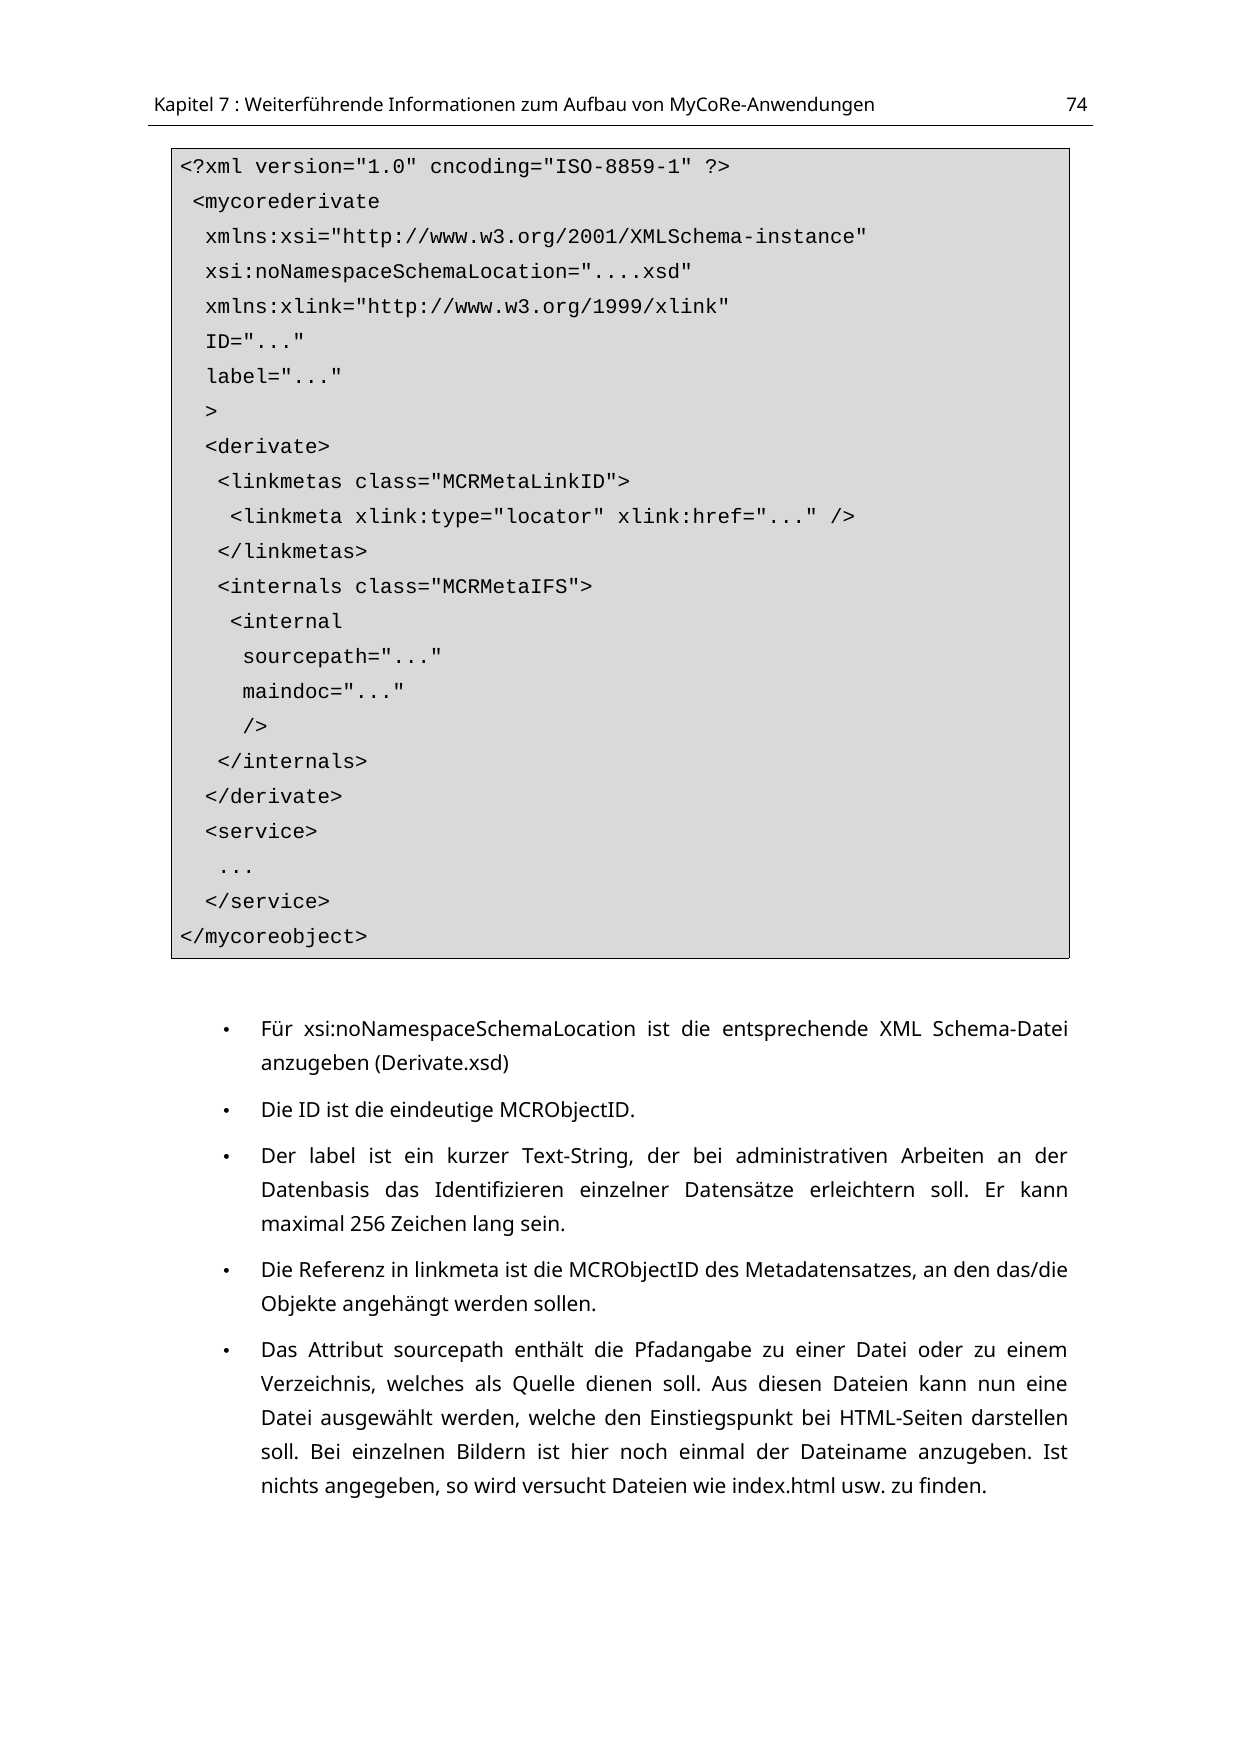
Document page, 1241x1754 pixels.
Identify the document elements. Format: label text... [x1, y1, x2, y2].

text <internals class="MCRMetaIFS"> [172, 568, 1069, 599]
list Das Attribut sourcepath enthält die Pfadangabe zu einer Datei oder zu einem Verzeichnis, welches als Quelle dienen soll. Aus diesen Dateien kann nun eine Datei ausgewählt werden, welche den Einstiegspunkt bei HTML-Seiten darstellen soll. Bei einzelnen Bildern ist hier noch einmal der Dateiname anzugeben. Ist nichts angegeben, so wird versucht Dateien wie index.html usw. zu finden. [185, 1335, 1069, 1499]
text sourcepath="..." [172, 638, 1069, 669]
text </mycoreobject> [172, 918, 1069, 958]
text ID="..." [172, 323, 1069, 354]
list Für xsi:noNamespaceSchemaLocation ist die entsprechende XML Schema-Datei anzugeben (Derivate.xsd) [185, 1014, 1069, 1077]
text <derivate> [172, 428, 1069, 459]
text </service> [172, 883, 1069, 914]
text xsi:noNamespaceSchemaLocation="....xsd" [172, 253, 1069, 284]
text <internal [172, 603, 1069, 634]
text </derivate> [172, 778, 1069, 809]
text <linkmeta xlink:type="locator" xlink:href="..." /> [172, 498, 1069, 529]
text > [172, 393, 1069, 424]
text xmlns:xlink="http://www.w3.org/1999/xlink" [172, 288, 1069, 319]
text <mycorederivate [172, 183, 1069, 214]
text /> [172, 708, 1069, 739]
text maindoc="..." [172, 673, 1069, 704]
text </linkmetas> [172, 533, 1069, 564]
text </internals> [172, 743, 1069, 774]
text ... [172, 848, 1069, 879]
text label="..." [172, 358, 1069, 389]
text <linkmetas class="MCRMetaLinkID"> [172, 463, 1069, 494]
text <service> [172, 813, 1069, 844]
text <?xml version="1.0" cncoding="ISO-8859-1" ?> [172, 149, 1069, 179]
text xmlns:xsi="http://www.w3.org/2001/XMLSchema-instance" [172, 218, 1069, 249]
list Die ID ist die eindeutige MCRObjectID. [185, 1095, 1069, 1123]
list Die Referenz in linkmeta ist die MCRObjectID des Metadatensatzes, an den das/die Objekte angehängt werden sollen. [185, 1255, 1069, 1317]
list Der label ist ein kurzer Text-String, der bei administrativen Arbeiten an der Datenbasis das Identifizieren einzelner Datensätze erleichtern soll. Er kann maximal 256 Zeichen lang sein. [185, 1141, 1069, 1237]
